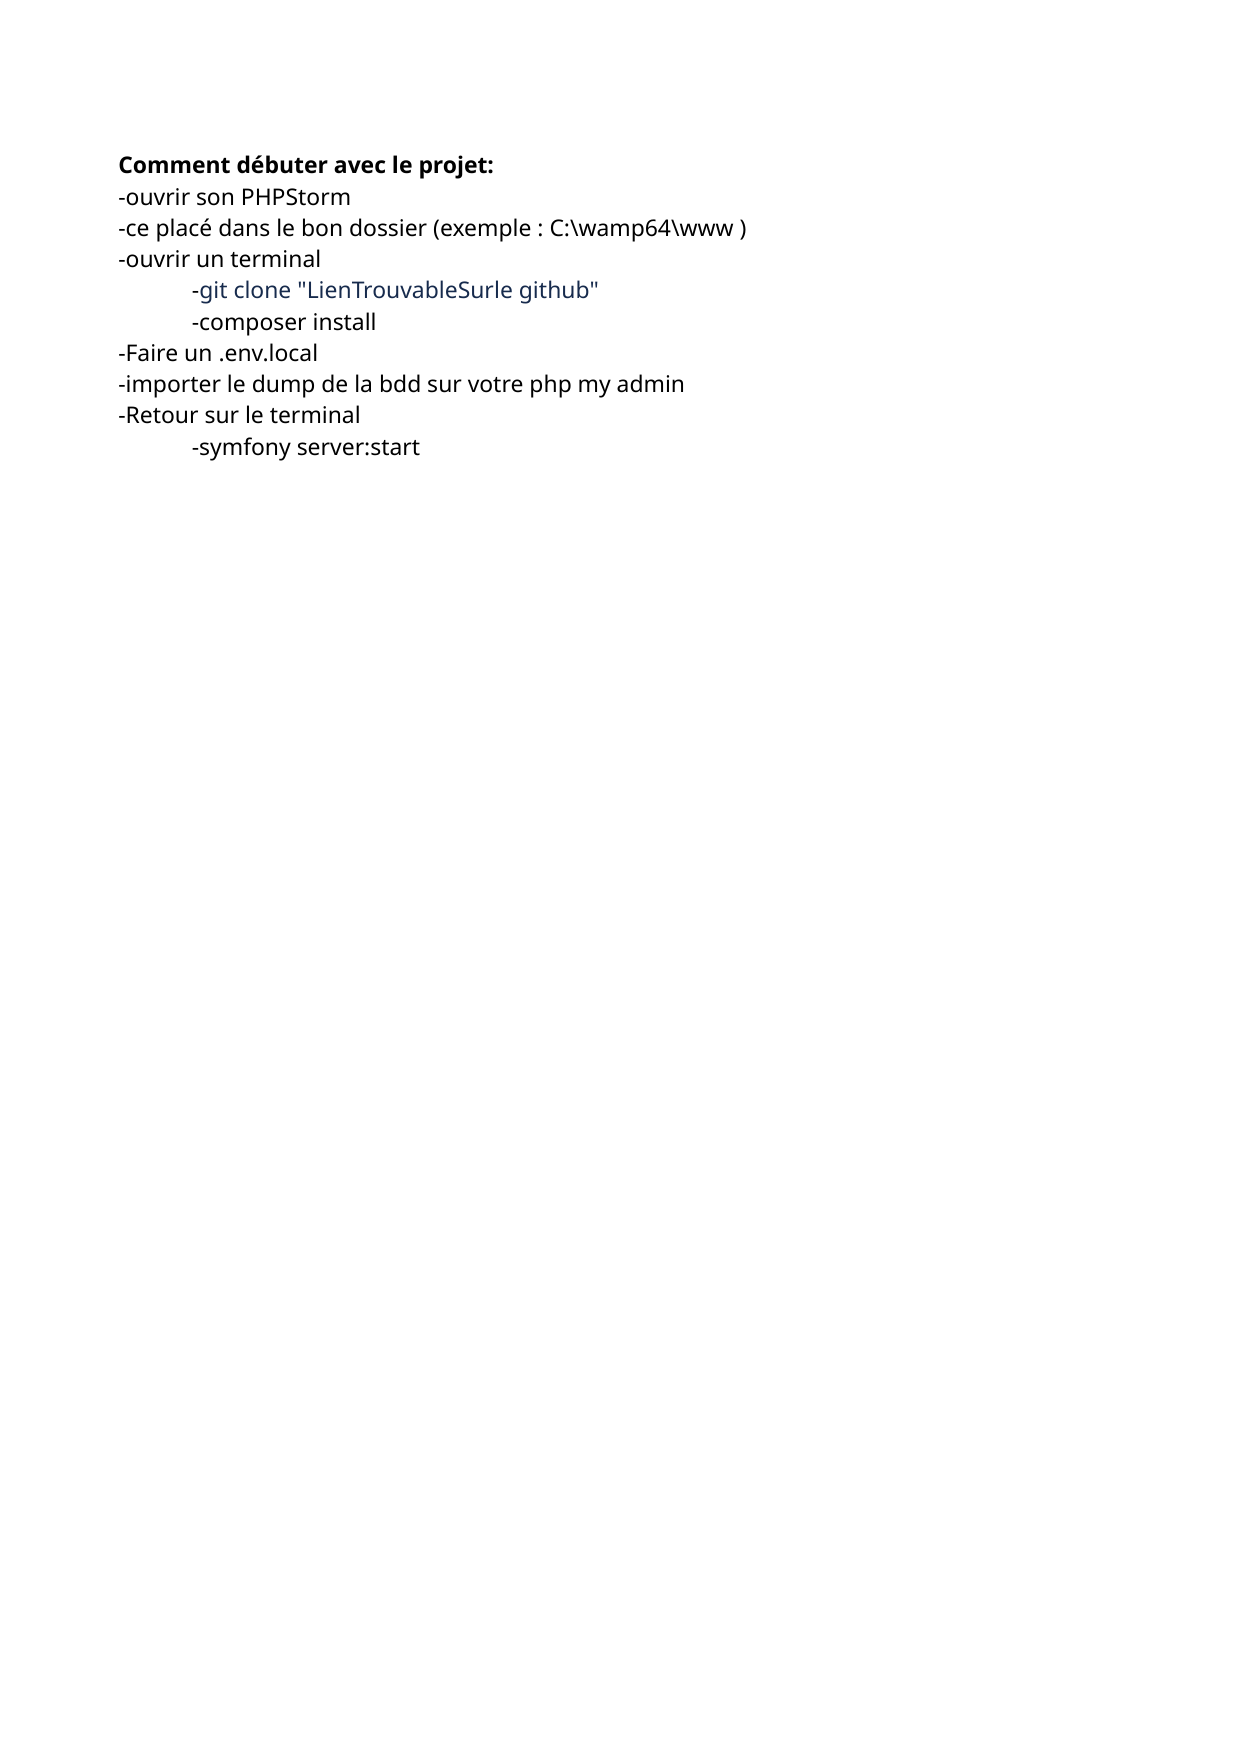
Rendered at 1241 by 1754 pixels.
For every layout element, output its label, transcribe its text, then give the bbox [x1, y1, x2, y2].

text -Faire un .env.local [118, 337, 1122, 368]
text -composer install [118, 306, 1122, 337]
text -Retour sur le terminal [118, 399, 1122, 431]
text -importer le dump de la bdd sur votre php my admin [118, 368, 1122, 399]
text -git clone "LienTrouvableSurle github" [118, 274, 1122, 306]
text -ouvrir un terminal [118, 243, 1122, 274]
text -ce placé dans le bon dossier (exemple : C:\wamp64\www ) [118, 212, 1122, 243]
text -symfony server:start [118, 431, 1122, 462]
text Comment débuter avec le projet: [118, 149, 1122, 181]
text -ouvrir son PHPStorm [118, 181, 1122, 212]
